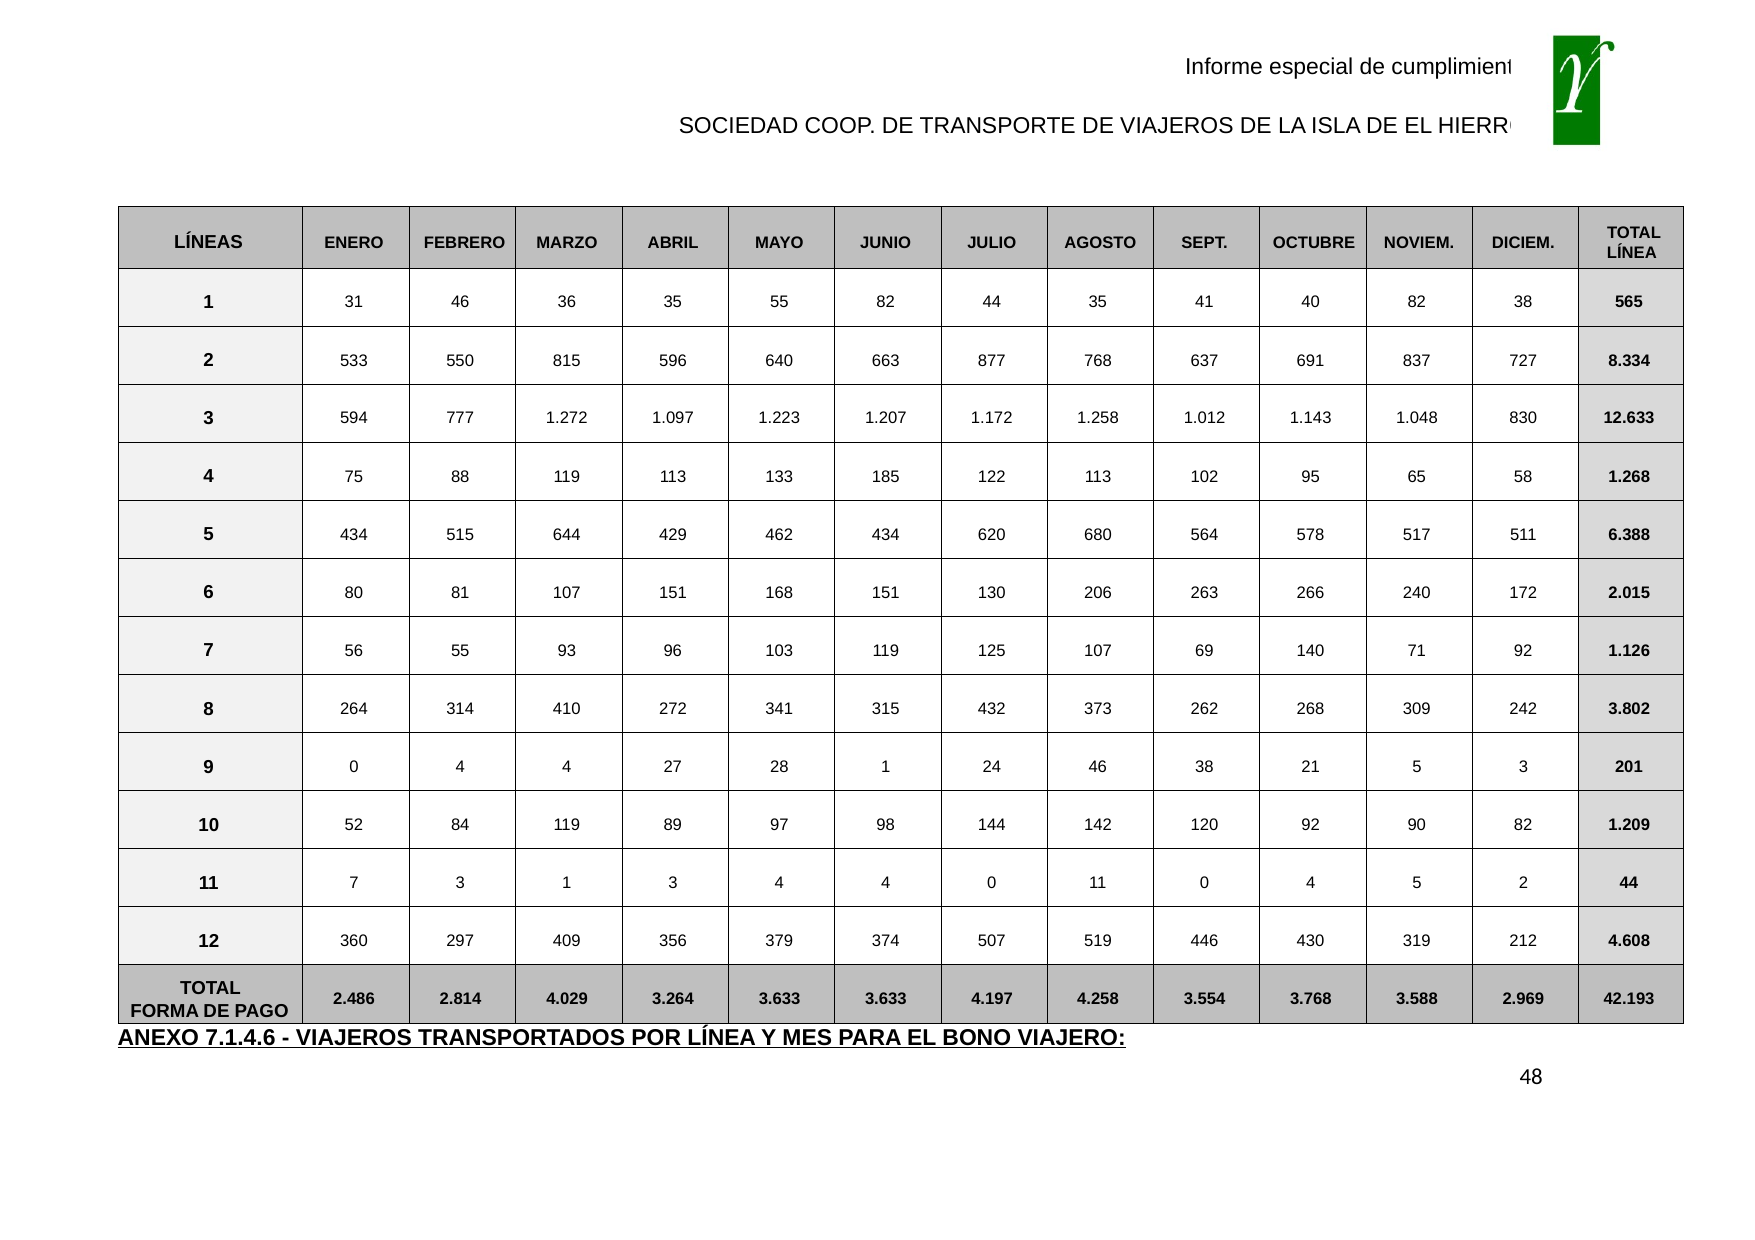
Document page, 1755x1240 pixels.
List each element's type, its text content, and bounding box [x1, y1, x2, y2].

table_cell 8 [119, 675, 302, 732]
table_cell 373 [1048, 675, 1153, 732]
table_cell 75 [303, 443, 409, 500]
table_cell 0 [303, 733, 409, 790]
table_cell 12 [119, 907, 302, 964]
table_cell 120 [1154, 791, 1259, 848]
table_cell 21 [1260, 733, 1366, 790]
table_cell 12.633 [1579, 385, 1683, 442]
table_cell 268 [1260, 675, 1366, 732]
table_cell 877 [942, 327, 1047, 384]
table_cell 3.768 [1260, 965, 1366, 1023]
table_cell 96 [623, 617, 728, 674]
table_cell 0 [1154, 849, 1259, 906]
table_cell 10 [119, 791, 302, 848]
table_cell 1.012 [1154, 385, 1259, 442]
table_cell 4 [410, 733, 515, 790]
table_cell 1.209 [1579, 791, 1683, 848]
table_cell 103 [729, 617, 834, 674]
table_cell 3.633 [835, 965, 941, 1023]
table_cell 4.608 [1579, 907, 1683, 964]
table_cell 242 [1473, 675, 1578, 732]
table_cell 620 [942, 501, 1047, 558]
table_cell 1 [835, 733, 941, 790]
table_cell 517 [1367, 501, 1472, 558]
table_cell 550 [410, 327, 515, 384]
table_cell 309 [1367, 675, 1472, 732]
table_cell 212 [1473, 907, 1578, 964]
table_cell 511 [1473, 501, 1578, 558]
table_cell 58 [1473, 443, 1578, 500]
table_cell 4.197 [942, 965, 1047, 1023]
table_cell 1.143 [1260, 385, 1366, 442]
table_cell 315 [835, 675, 941, 732]
table_cell 314 [410, 675, 515, 732]
table_cell 35 [1048, 269, 1153, 326]
table_cell 5 [1367, 733, 1472, 790]
table_cell 379 [729, 907, 834, 964]
table_cell 4 [835, 849, 941, 906]
table_cell 140 [1260, 617, 1366, 674]
table_cell 837 [1367, 327, 1472, 384]
table_cell 341 [729, 675, 834, 732]
table_cell 122 [942, 443, 1047, 500]
table_cell 262 [1154, 675, 1259, 732]
table_cell 201 [1579, 733, 1683, 790]
table_cell 31 [303, 269, 409, 326]
table_header LÍNEAS [119, 207, 302, 268]
table_cell 55 [729, 269, 834, 326]
table_cell 1.097 [623, 385, 728, 442]
table_cell 2.814 [410, 965, 515, 1023]
table_cell 151 [835, 559, 941, 616]
table_cell 264 [303, 675, 409, 732]
table_cell 82 [1367, 269, 1472, 326]
table_cell 830 [1473, 385, 1578, 442]
table_cell 125 [942, 617, 1047, 674]
table_cell 151 [623, 559, 728, 616]
table_cell 40 [1260, 269, 1366, 326]
table_cell 107 [1048, 617, 1153, 674]
table_cell 90 [1367, 791, 1472, 848]
table_cell 6.388 [1579, 501, 1683, 558]
table_cell 1.258 [1048, 385, 1153, 442]
table_cell 319 [1367, 907, 1472, 964]
table_cell 3.802 [1579, 675, 1683, 732]
table_cell 768 [1048, 327, 1153, 384]
table_cell 594 [303, 385, 409, 442]
table_header JUNIO [835, 207, 941, 268]
table_cell 3.633 [729, 965, 834, 1023]
table_cell 8.334 [1579, 327, 1683, 384]
table_cell 4 [729, 849, 834, 906]
table_cell 1.048 [1367, 385, 1472, 442]
table_cell 434 [835, 501, 941, 558]
table_cell 727 [1473, 327, 1578, 384]
table_cell 56 [303, 617, 409, 674]
table_cell 84 [410, 791, 515, 848]
table_cell 1 [516, 849, 622, 906]
table_cell 374 [835, 907, 941, 964]
table_cell 3.588 [1367, 965, 1472, 1023]
table_cell 680 [1048, 501, 1153, 558]
table_cell 82 [1473, 791, 1578, 848]
table_cell 168 [729, 559, 834, 616]
table_cell 36 [516, 269, 622, 326]
table_cell 71 [1367, 617, 1472, 674]
table_cell 107 [516, 559, 622, 616]
table_cell 297 [410, 907, 515, 964]
table_cell 44 [942, 269, 1047, 326]
table_cell 272 [623, 675, 728, 732]
table_cell 2 [119, 327, 302, 384]
table_cell 119 [516, 791, 622, 848]
table_cell 410 [516, 675, 622, 732]
table_header ABRIL [623, 207, 728, 268]
table_cell 69 [1154, 617, 1259, 674]
table_cell 565 [1579, 269, 1683, 326]
table_cell 102 [1154, 443, 1259, 500]
table_cell 7 [119, 617, 302, 674]
table_header AGOSTO [1048, 207, 1153, 268]
table_cell 663 [835, 327, 941, 384]
table_cell 92 [1260, 791, 1366, 848]
table_cell 691 [1260, 327, 1366, 384]
table_cell 46 [410, 269, 515, 326]
table_cell 4 [119, 443, 302, 500]
table_cell 95 [1260, 443, 1366, 500]
table_cell 263 [1154, 559, 1259, 616]
table_cell 119 [835, 617, 941, 674]
table_cell 24 [942, 733, 1047, 790]
table_cell 46 [1048, 733, 1153, 790]
table_cell 519 [1048, 907, 1153, 964]
table_cell 266 [1260, 559, 1366, 616]
table_cell 533 [303, 327, 409, 384]
table_cell 1.268 [1579, 443, 1683, 500]
table_cell 3 [410, 849, 515, 906]
table_cell 113 [623, 443, 728, 500]
table_cell 564 [1154, 501, 1259, 558]
table_cell 93 [516, 617, 622, 674]
table_cell 640 [729, 327, 834, 384]
table_cell 89 [623, 791, 728, 848]
table_cell 144 [942, 791, 1047, 848]
table_cell 3.264 [623, 965, 728, 1023]
table_cell 5 [119, 501, 302, 558]
table_cell 2 [1473, 849, 1578, 906]
table_cell 240 [1367, 559, 1472, 616]
table_cell 65 [1367, 443, 1472, 500]
table_cell 644 [516, 501, 622, 558]
table_cell 4 [516, 733, 622, 790]
table_cell 3 [1473, 733, 1578, 790]
table_cell 44 [1579, 849, 1683, 906]
table_cell 55 [410, 617, 515, 674]
table_cell 515 [410, 501, 515, 558]
table_cell 185 [835, 443, 941, 500]
table_cell 133 [729, 443, 834, 500]
text ANEXO 7.1.4.6 - VIAJEROS TRANSPORTADOS POR LÍNEA Y MES PARA EL BONO VIAJERO: [117, 1024, 1742, 1050]
table_cell 815 [516, 327, 622, 384]
table_cell 42.193 [1579, 965, 1683, 1023]
table_cell 507 [942, 907, 1047, 964]
table_cell 356 [623, 907, 728, 964]
table_header MARZO [516, 207, 622, 268]
table_header FEBRERO [410, 207, 515, 268]
table_cell 9 [119, 733, 302, 790]
table_cell 172 [1473, 559, 1578, 616]
table_header DICIEM. [1473, 207, 1578, 268]
table_cell 1.126 [1579, 617, 1683, 674]
table_cell 777 [410, 385, 515, 442]
table_header ENERO [303, 207, 409, 268]
table_cell 2.015 [1579, 559, 1683, 616]
table_cell 2.486 [303, 965, 409, 1023]
table_cell 578 [1260, 501, 1366, 558]
table_cell 113 [1048, 443, 1153, 500]
table_cell 6 [119, 559, 302, 616]
table_cell 11 [119, 849, 302, 906]
table_cell 82 [835, 269, 941, 326]
table_cell 81 [410, 559, 515, 616]
table_cell 1.272 [516, 385, 622, 442]
table_cell 38 [1473, 269, 1578, 326]
table_cell 432 [942, 675, 1047, 732]
table_cell 0 [942, 849, 1047, 906]
table_header JULIO [942, 207, 1047, 268]
table_cell 462 [729, 501, 834, 558]
table_cell 27 [623, 733, 728, 790]
table_cell 434 [303, 501, 409, 558]
table_cell 5 [1367, 849, 1472, 906]
table_cell 142 [1048, 791, 1153, 848]
table_header NOVIEM. [1367, 207, 1472, 268]
table_cell 28 [729, 733, 834, 790]
table_cell 88 [410, 443, 515, 500]
table_cell 429 [623, 501, 728, 558]
table_header SEPT. [1154, 207, 1259, 268]
table_cell 360 [303, 907, 409, 964]
table_cell 1.223 [729, 385, 834, 442]
table_cell 1.172 [942, 385, 1047, 442]
table_cell 4 [1260, 849, 1366, 906]
table_cell 119 [516, 443, 622, 500]
table_cell TOTAL FORMA DE PAGO [119, 965, 302, 1023]
table_cell 3.554 [1154, 965, 1259, 1023]
table_cell 206 [1048, 559, 1153, 616]
table_cell 80 [303, 559, 409, 616]
table_header OCTUBRE [1260, 207, 1366, 268]
table_cell 130 [942, 559, 1047, 616]
table_cell 3 [623, 849, 728, 906]
table_cell 52 [303, 791, 409, 848]
table_cell 596 [623, 327, 728, 384]
table_cell 41 [1154, 269, 1259, 326]
table_cell 409 [516, 907, 622, 964]
table_cell 4.029 [516, 965, 622, 1023]
table_cell 97 [729, 791, 834, 848]
table_cell 11 [1048, 849, 1153, 906]
table_cell 7 [303, 849, 409, 906]
table_header TOTAL LÍNEA [1579, 207, 1683, 268]
table_cell 4.258 [1048, 965, 1153, 1023]
table_cell 446 [1154, 907, 1259, 964]
table_cell 1.207 [835, 385, 941, 442]
table_cell 2.969 [1473, 965, 1578, 1023]
table_cell 92 [1473, 617, 1578, 674]
table_cell 3 [119, 385, 302, 442]
table_cell 430 [1260, 907, 1366, 964]
table_cell 35 [623, 269, 728, 326]
table_cell 637 [1154, 327, 1259, 384]
table_cell 38 [1154, 733, 1259, 790]
table_cell 98 [835, 791, 941, 848]
table_header MAYO [729, 207, 834, 268]
table_cell 1 [119, 269, 302, 326]
